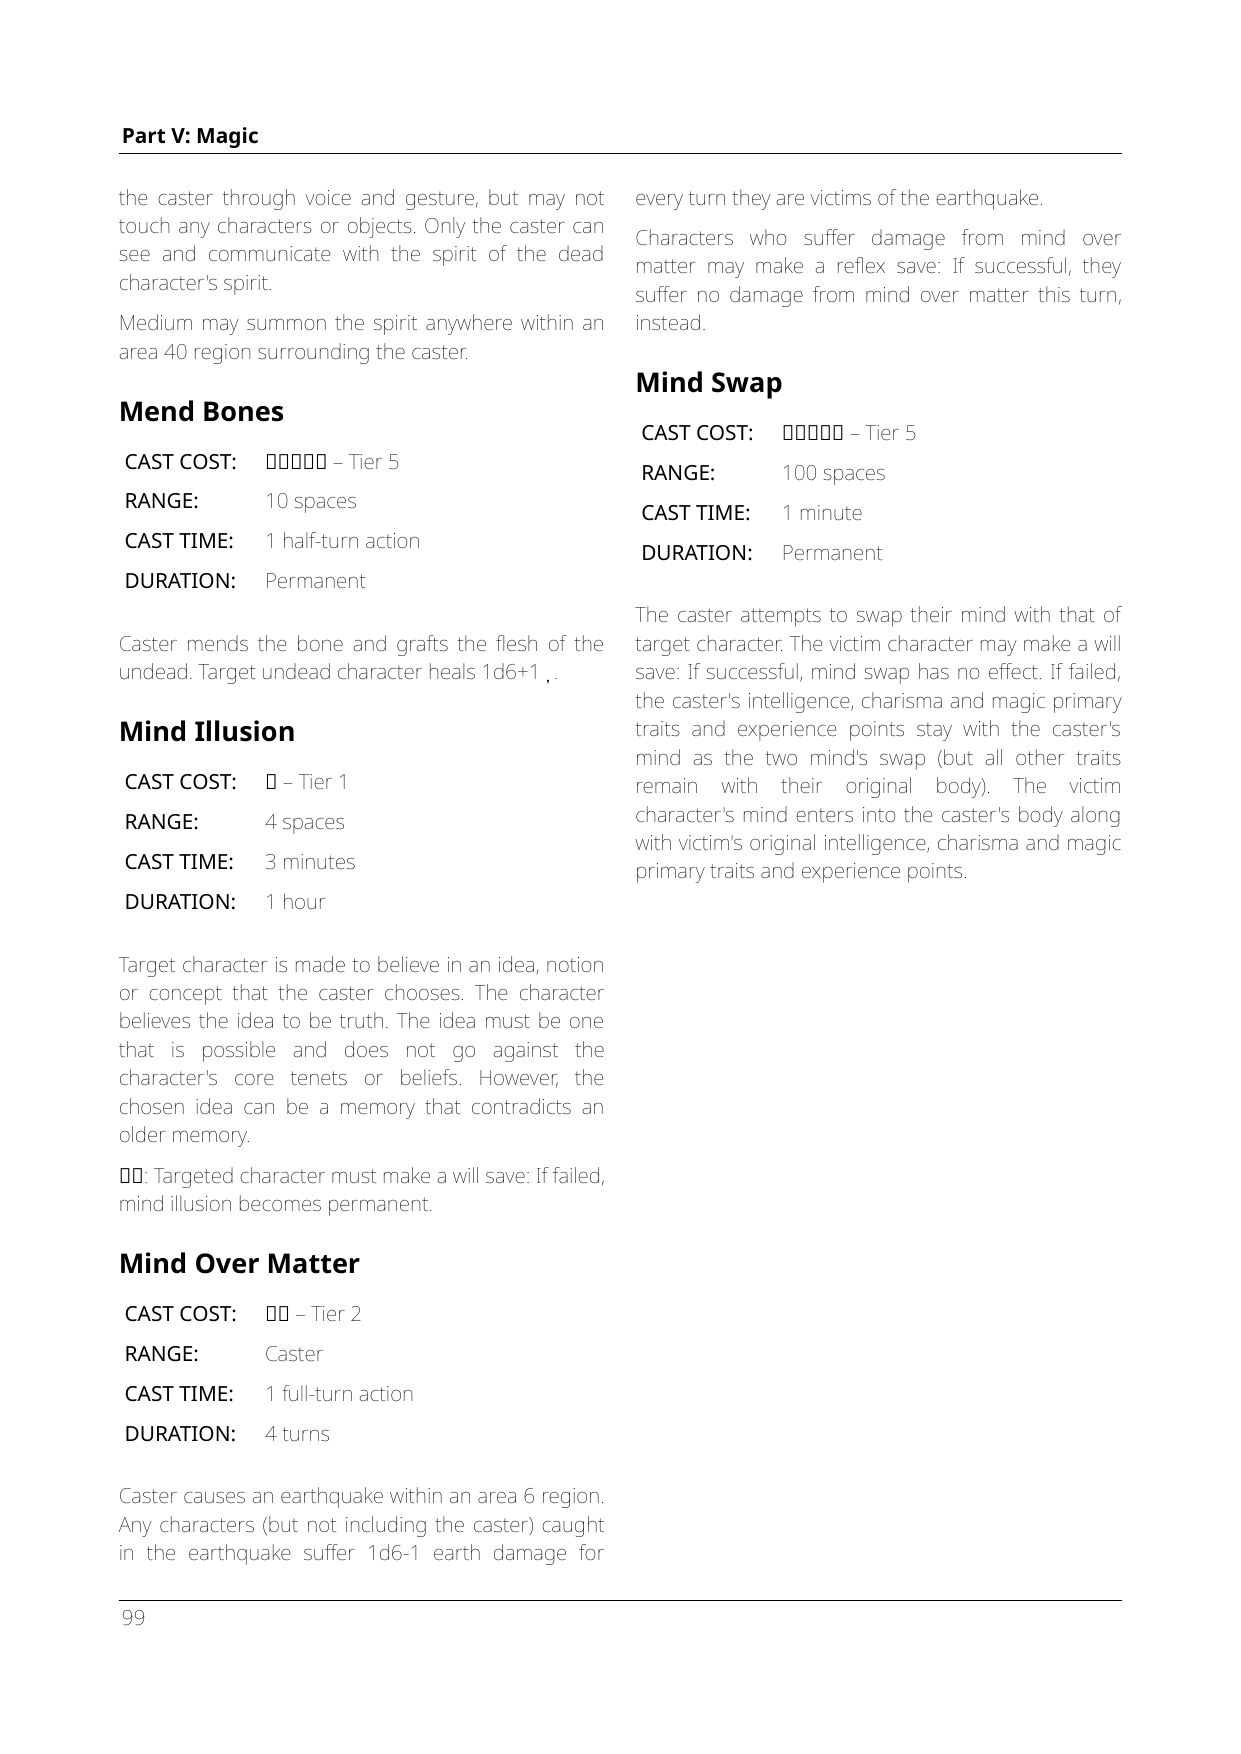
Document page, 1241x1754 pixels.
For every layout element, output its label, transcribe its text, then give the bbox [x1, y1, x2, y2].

table_cell 1 hour [259, 881, 605, 921]
text every turn they are victims of the earthquake. [635, 183, 1122, 211]
table_cell 1 half-turn action [259, 521, 605, 561]
text Mend Bones [118, 392, 605, 429]
table_cell CAST TIME: [119, 842, 259, 881]
text Characters who suffer damage from mind over matter may make a reflex save: If successful, they suffer no damage from mind over matter this turn, instead. [635, 223, 1122, 337]
table_cell 4 turns [259, 1413, 605, 1453]
table_header CAST COST: [635, 413, 776, 452]
table_cell DURATION: [119, 1413, 259, 1453]
table_cell 4 spaces [259, 802, 605, 842]
table_cell Caster [259, 1334, 605, 1373]
table_cell 1 full-turn action [259, 1373, 605, 1413]
table_header  – Tier 2 [259, 1294, 605, 1333]
table_cell RANGE: [119, 1334, 259, 1373]
table_header CAST COST: [119, 441, 259, 481]
text Mind Illusion [118, 713, 605, 750]
table_cell 1 minute [776, 493, 1122, 532]
text the caster through voice and gesture, but may not touch any characters or objects. Only the caster can see and communicate with the spirit of the dead character's spirit. [118, 183, 605, 296]
text Mind Swap [635, 364, 1122, 401]
table_cell RANGE: [119, 481, 259, 521]
table_cell 100 spaces [776, 453, 1122, 492]
table_cell CAST TIME: [119, 1373, 259, 1413]
table_cell DURATION: [119, 561, 259, 601]
table_cell 3 minutes [259, 842, 605, 881]
table_cell DURATION: [119, 881, 259, 921]
text Caster causes an earthquake within an area 6 region. Any characters (but not including the caster) caught in the earthquake suffer 1d6-1 earth damage for [118, 1453, 605, 1567]
table_header  – Tier 1 [259, 762, 605, 802]
table_cell 10 spaces [259, 481, 605, 521]
table_cell RANGE: [119, 802, 259, 842]
table_cell CAST TIME: [635, 493, 776, 532]
text : Targeted character must make a will save: If failed, mind illusion becomes permanent. [118, 1161, 605, 1218]
table_cell CAST TIME: [119, 521, 259, 561]
table_header CAST COST: [119, 762, 259, 802]
table_header  – Tier 5 [776, 413, 1122, 452]
table_cell DURATION: [635, 532, 776, 572]
text Caster mends the bone and grafts the flesh of the undead. Target undead character heals 1d6+1 . [118, 601, 605, 686]
table_header  – Tier 5 [259, 441, 605, 481]
table_header CAST COST: [119, 1294, 259, 1333]
table_cell Permanent [776, 532, 1122, 572]
table_cell Permanent [259, 561, 605, 601]
text The caster attempts to swap their mind with that of target character. The victim character may make a will save: If successful, mind swap has no effect. If failed, the caster's intelligence, charisma and magic primary traits and experience points stay with the caster's mind as the two mind's swap (but all other traits remain with their original body). The victim character's mind enters into the caster's body along with victim's original intelligence, charisma and magic primary traits and experience points. [635, 572, 1122, 885]
text Mind Over Matter [118, 1245, 605, 1282]
text Medium may summon the spirit anywhere within an area 40 region surrounding the caster. [118, 308, 605, 365]
table_cell RANGE: [635, 453, 776, 492]
text Target character is made to believe in an idea, notion or concept that the caster chooses. The character believes the idea to be truth. The idea must be one that is possible and does not go against the character's core tenets or beliefs. However, the chosen idea can be a memory that contradicts an older memory. [118, 921, 605, 1149]
